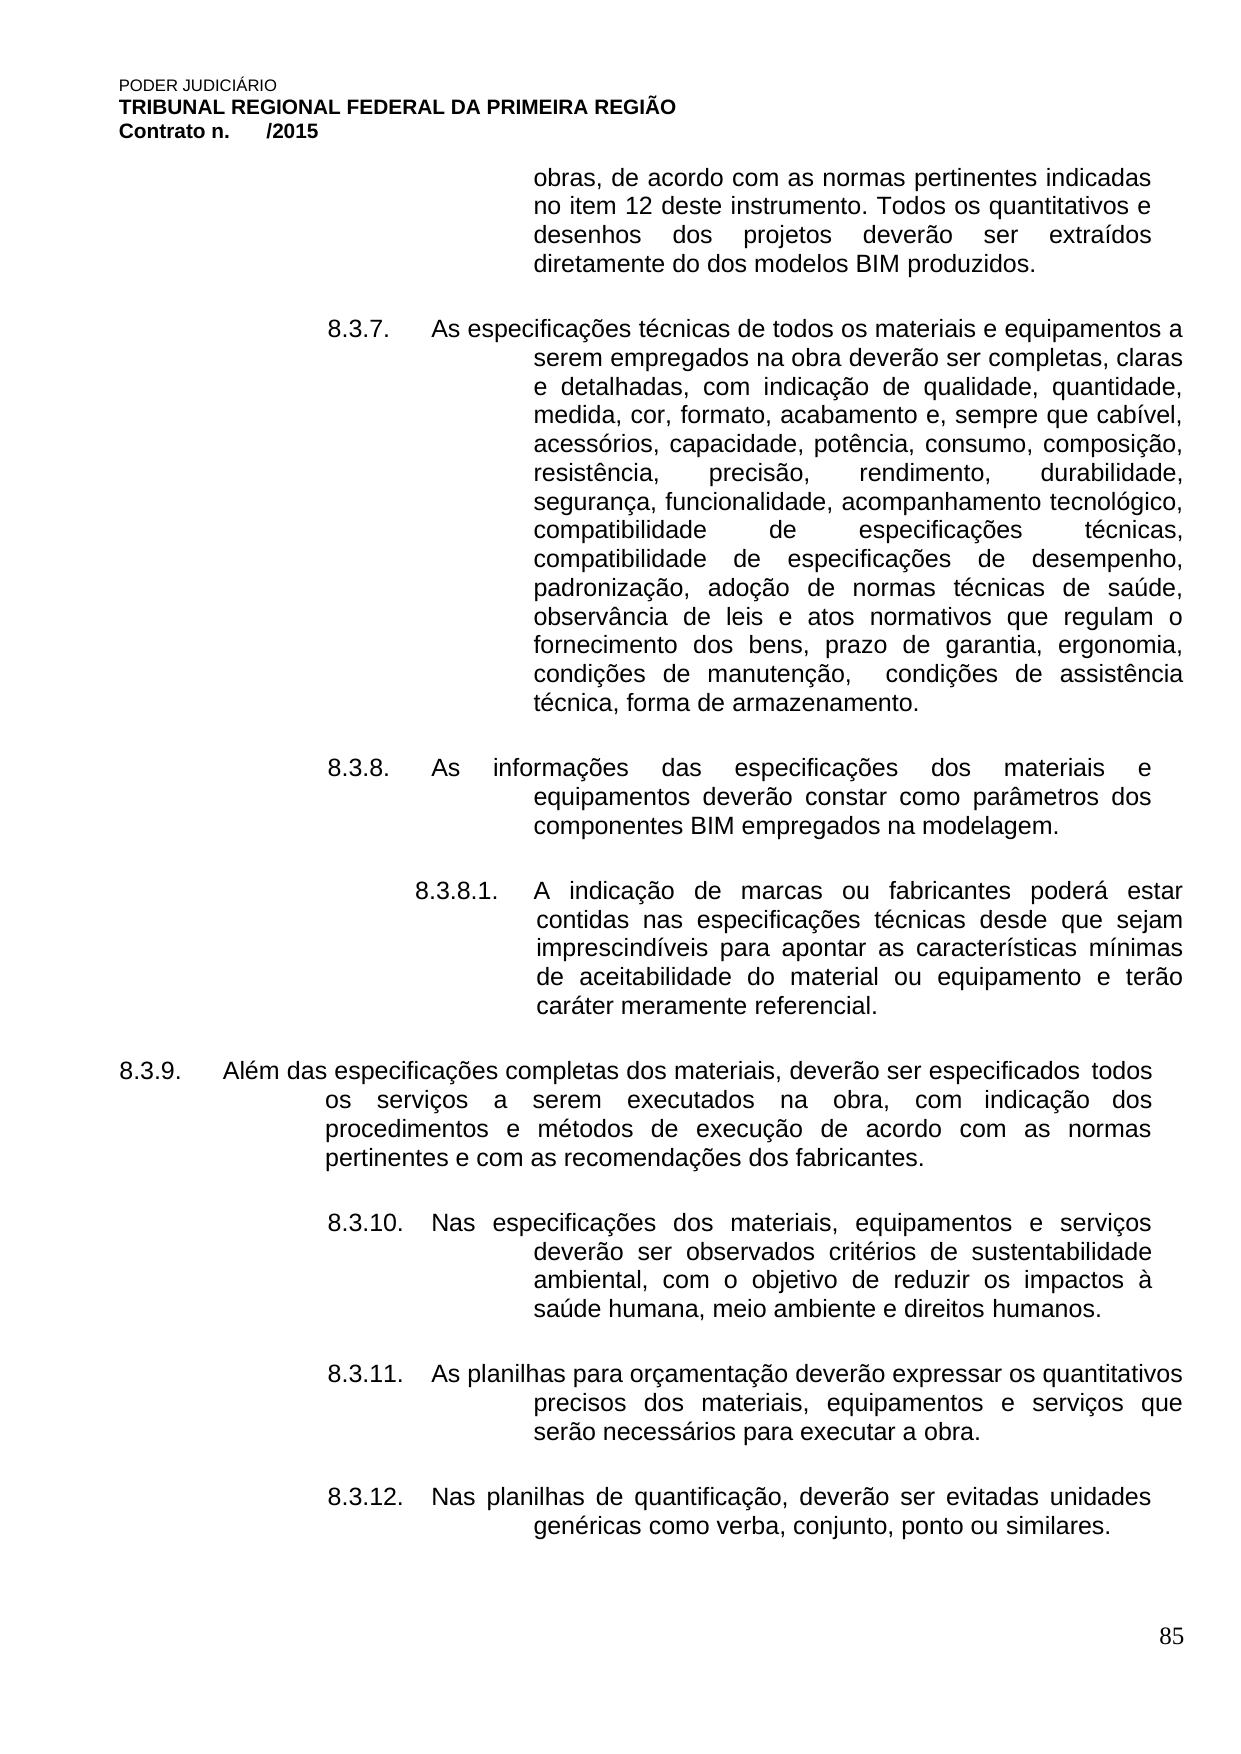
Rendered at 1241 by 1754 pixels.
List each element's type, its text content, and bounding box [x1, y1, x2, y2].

list As informações das especificações dos materiais e equipamentos deverão constar como parâmetros dos componentes BIM empregados na modelagem. [327, 753, 1153, 839]
list Nas planilhas de quantificação, deverão ser evitadas unidades genéricas como verba, conjunto, ponto ou similares. [327, 1482, 1153, 1540]
list A indicação de marcas ou fabricantes poderá estar contidas nas especificações técnicas desde que sejam imprescindíveis para apontar as características mínimas de aceitabilidade do material ou equipamento e terão caráter meramente referencial. [415, 876, 1184, 1020]
list obras, de acordo com as normas pertinentes indicadas no item 12 deste instrumento. Todos os quantitativos e desenhos dos projetos deverão ser extraídos diretamente do dos modelos BIM produzidos. [327, 162, 1153, 277]
list Além das especificações completas dos materiais, deverão ser especificados todos os serviços a serem executados na obra, com indicação dos procedimentos e métodos de execução de acordo com as normas pertinentes e com as recomendações dos fabricantes. [119, 1056, 1152, 1171]
list As especificações técnicas de todos os materiais e equipamentos a serem empregados na obra deverão ser completas, claras e detalhadas, com indicação de qualidade, quantidade, medida, cor, formato, acabamento e, sempre que cabível, acessórios, capacidade, potência, consumo, composição, resistência, precisão, rendimento, durabilidade, segurança, funcionalidade, acompanhamento tecnológico, compatibilidade de especificações técnicas, compatibilidade de especificações de desempenho, padronização, adoção de normas técnicas de saúde, observância de leis e atos normativos que regulam o fornecimento dos bens, prazo de garantia, ergonomia, condições de manutenção, condições de assistência técnica, forma de armazenamento. [327, 314, 1184, 717]
list As planilhas para orçamentação deverão expressar os quantitativos precisos dos materiais, equipamentos e serviços que serão necessários para executar a obra. [327, 1359, 1184, 1446]
list Nas especificações dos materiais, equipamentos e serviços deverão ser observados critérios de sustentabilidade ambiental, com o objetivo de reduzir os impactos à saúde humana, meio ambiente e direitos humanos. [327, 1208, 1153, 1323]
